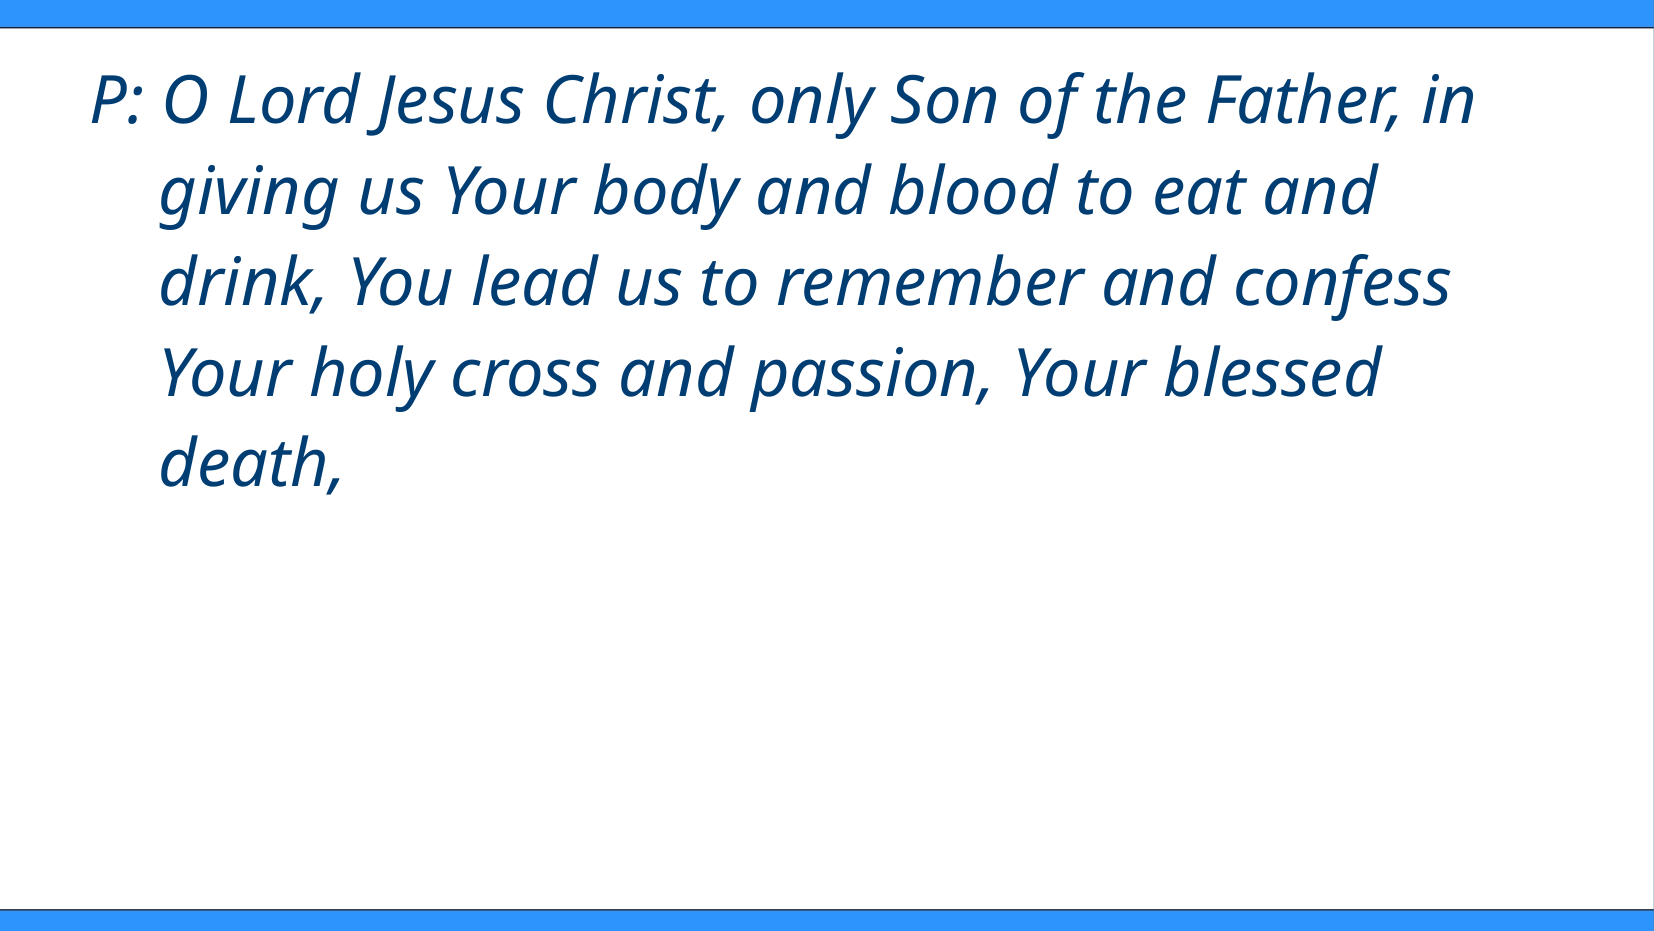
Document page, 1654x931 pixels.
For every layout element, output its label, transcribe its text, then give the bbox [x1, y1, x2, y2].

text_box P: O Lord Jesus Christ, only Son of the Father, in giving us Your body and blood to eat and drink, You lead us to remember and confess Your holy cross and passion, Your blessed death, [75, 45, 1595, 504]
picture [0, 0, 1654, 931]
